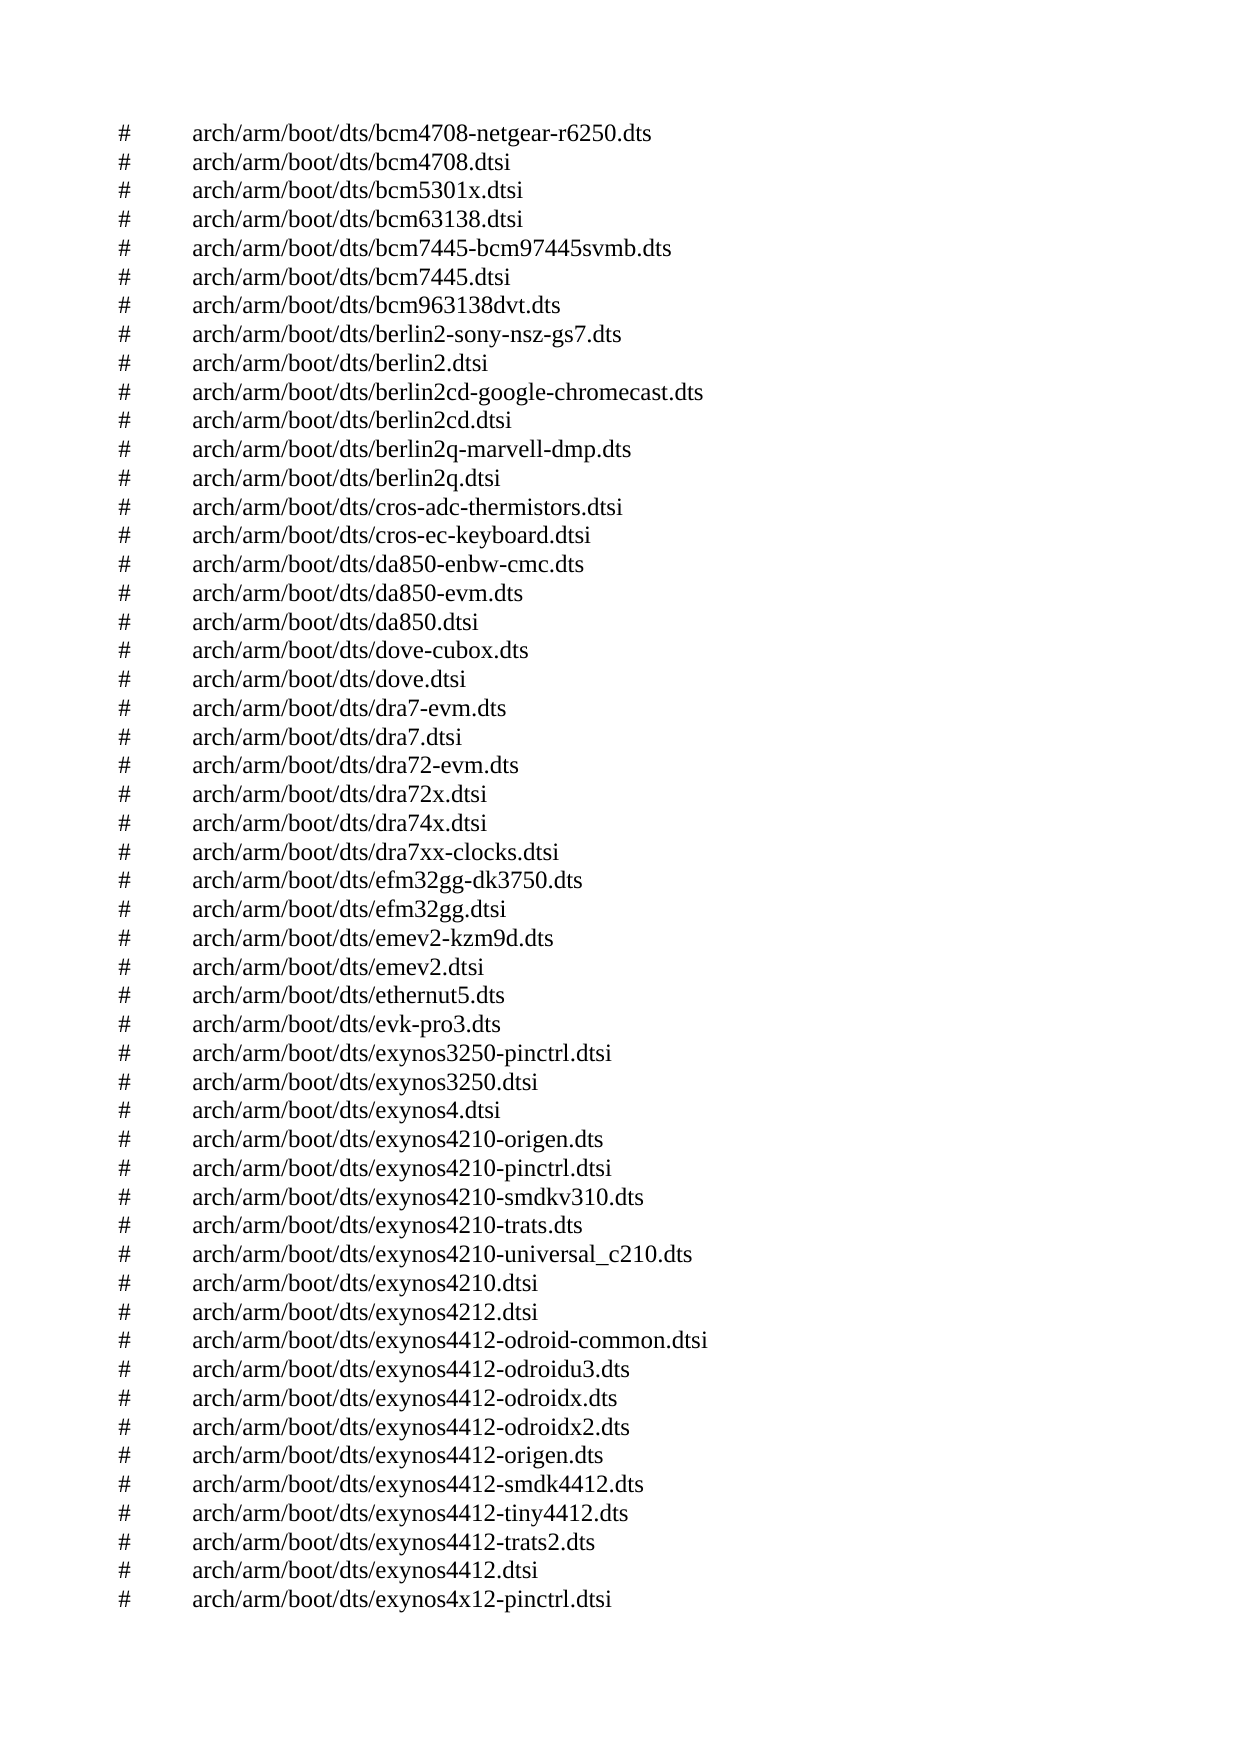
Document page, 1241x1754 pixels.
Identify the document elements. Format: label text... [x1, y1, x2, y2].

text # arch/arm/boot/dts/da850-enbw-cmc.dts [118, 549, 1122, 578]
text # arch/arm/boot/dts/exynos4212.dtsi [118, 1297, 1122, 1326]
text # arch/arm/boot/dts/bcm5301x.dtsi [118, 176, 1122, 204]
text # arch/arm/boot/dts/exynos4210-trats.dts [118, 1211, 1122, 1239]
text # arch/arm/boot/dts/da850-evm.dts [118, 578, 1122, 607]
text # arch/arm/boot/dts/exynos4412-tiny4412.dts [118, 1498, 1122, 1527]
text # arch/arm/boot/dts/exynos4412-origen.dts [118, 1441, 1122, 1469]
text # arch/arm/boot/dts/exynos3250-pinctrl.dtsi [118, 1038, 1122, 1067]
text # arch/arm/boot/dts/exynos4412-odroid-common.dtsi [118, 1326, 1122, 1354]
text # arch/arm/boot/dts/efm32gg-dk3750.dts [118, 866, 1122, 894]
text # arch/arm/boot/dts/exynos4412-odroidu3.dts [118, 1354, 1122, 1383]
text # arch/arm/boot/dts/exynos4412-smdk4412.dts [118, 1469, 1122, 1498]
text # arch/arm/boot/dts/berlin2q-marvell-dmp.dts [118, 434, 1122, 463]
text # arch/arm/boot/dts/bcm4708-netgear-r6250.dts [118, 118, 1122, 147]
text # arch/arm/boot/dts/berlin2.dtsi [118, 348, 1122, 377]
text # arch/arm/boot/dts/emev2-kzm9d.dts [118, 923, 1122, 952]
text # arch/arm/boot/dts/bcm63138.dtsi [118, 204, 1122, 233]
text # arch/arm/boot/dts/dra7-evm.dts [118, 693, 1122, 722]
text # arch/arm/boot/dts/dra72x.dtsi [118, 779, 1122, 808]
text # arch/arm/boot/dts/exynos4x12-pinctrl.dtsi [118, 1584, 1122, 1613]
text # arch/arm/boot/dts/berlin2q.dtsi [118, 463, 1122, 492]
text # arch/arm/boot/dts/bcm963138dvt.dts [118, 291, 1122, 319]
text # arch/arm/boot/dts/efm32gg.dtsi [118, 894, 1122, 923]
text # arch/arm/boot/dts/exynos4210-universal_c210.dts [118, 1239, 1122, 1268]
text # arch/arm/boot/dts/exynos4412-odroidx.dts [118, 1383, 1122, 1412]
text # arch/arm/boot/dts/exynos4210-smdkv310.dts [118, 1182, 1122, 1211]
text # arch/arm/boot/dts/exynos3250.dtsi [118, 1067, 1122, 1096]
text # arch/arm/boot/dts/cros-adc-thermistors.dtsi [118, 492, 1122, 521]
text # arch/arm/boot/dts/exynos4210-origen.dts [118, 1124, 1122, 1153]
text # arch/arm/boot/dts/dra7xx-clocks.dtsi [118, 837, 1122, 866]
text # arch/arm/boot/dts/exynos4412.dtsi [118, 1556, 1122, 1584]
text # arch/arm/boot/dts/exynos4210.dtsi [118, 1268, 1122, 1297]
text # arch/arm/boot/dts/exynos4210-pinctrl.dtsi [118, 1153, 1122, 1182]
text # arch/arm/boot/dts/da850.dtsi [118, 607, 1122, 636]
text # arch/arm/boot/dts/exynos4412-odroidx2.dts [118, 1412, 1122, 1441]
text # arch/arm/boot/dts/exynos4.dtsi [118, 1096, 1122, 1124]
text # arch/arm/boot/dts/dove.dtsi [118, 664, 1122, 693]
text # arch/arm/boot/dts/emev2.dtsi [118, 952, 1122, 981]
text # arch/arm/boot/dts/evk-pro3.dts [118, 1009, 1122, 1038]
text # arch/arm/boot/dts/ethernut5.dts [118, 981, 1122, 1009]
text # arch/arm/boot/dts/berlin2cd-google-chromecast.dts [118, 377, 1122, 406]
text # arch/arm/boot/dts/exynos4412-trats2.dts [118, 1527, 1122, 1556]
text # arch/arm/boot/dts/berlin2-sony-nsz-gs7.dts [118, 319, 1122, 348]
text # arch/arm/boot/dts/dra74x.dtsi [118, 808, 1122, 837]
text # arch/arm/boot/dts/dove-cubox.dts [118, 636, 1122, 664]
text # arch/arm/boot/dts/cros-ec-keyboard.dtsi [118, 521, 1122, 549]
text # arch/arm/boot/dts/berlin2cd.dtsi [118, 406, 1122, 434]
text # arch/arm/boot/dts/dra7.dtsi [118, 722, 1122, 751]
text # arch/arm/boot/dts/bcm7445-bcm97445svmb.dts [118, 233, 1122, 262]
text # arch/arm/boot/dts/dra72-evm.dts [118, 751, 1122, 779]
text # arch/arm/boot/dts/bcm4708.dtsi [118, 147, 1122, 176]
text # arch/arm/boot/dts/bcm7445.dtsi [118, 262, 1122, 291]
